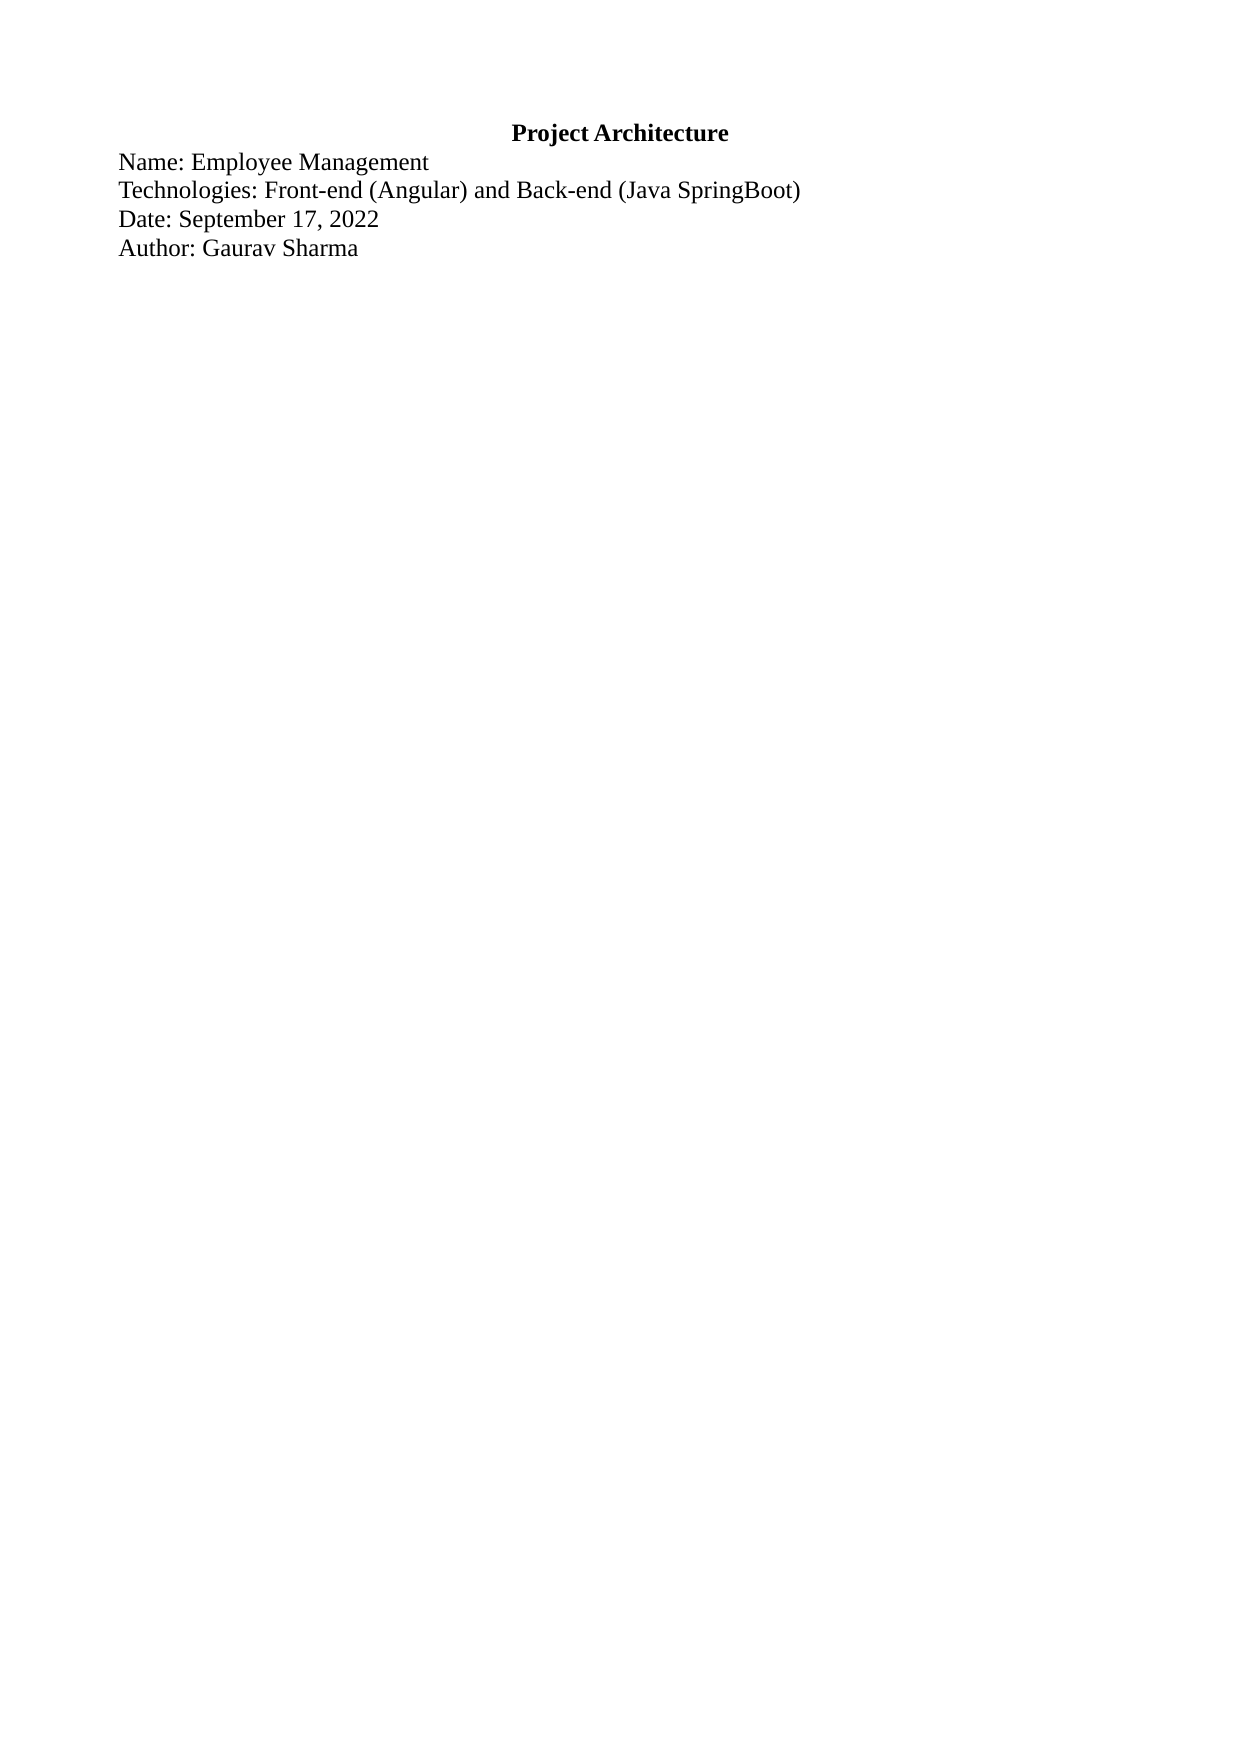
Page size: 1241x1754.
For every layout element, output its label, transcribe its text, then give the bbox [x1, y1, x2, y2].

text Project Architecture [118, 118, 1122, 147]
text Name: Employee Management [118, 147, 1122, 176]
text Date: September 17, 2022 [118, 204, 1122, 233]
text Technologies: Front-end (Angular) and Back-end (Java SpringBoot) [118, 176, 1122, 204]
text Author: Gaurav Sharma [118, 233, 1122, 262]
